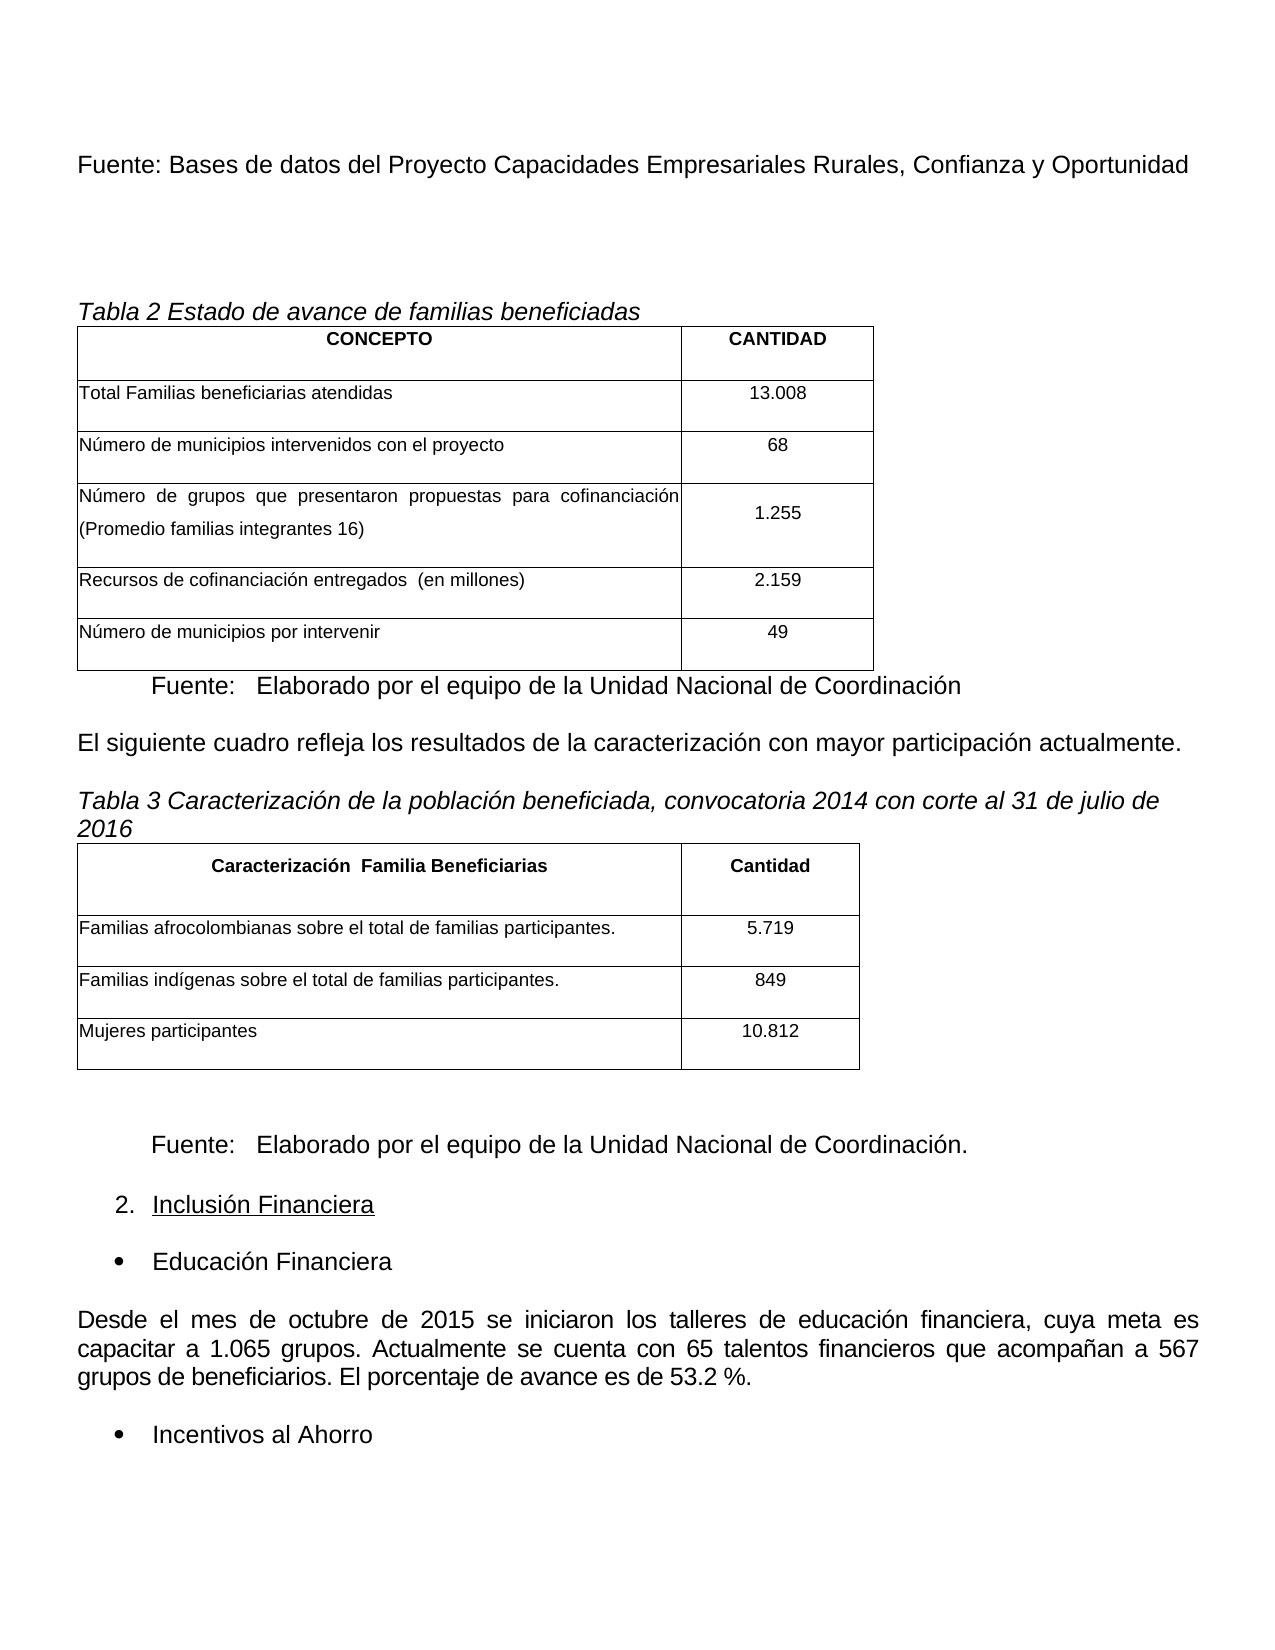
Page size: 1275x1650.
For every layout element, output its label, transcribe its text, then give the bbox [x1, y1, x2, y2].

table_cell Total Familias beneficiarias atendidas [78, 381, 681, 431]
table_header Cantidad [682, 844, 859, 914]
text El siguiente cuadro refleja los resultados de la caracterización con mayor participación actualmente. [77, 728, 1200, 757]
table_header CONCEPTO [78, 327, 681, 379]
table_cell Número de municipios por intervenir [78, 619, 681, 670]
table_cell Número de municipios intervenidos con el proyecto [78, 432, 681, 483]
table_cell 5.719 [682, 916, 859, 966]
list Incentivos al Ahorro [114, 1420, 1200, 1449]
table_cell 13.008 [682, 381, 873, 431]
text Tabla 2 Estado de avance de familias beneficiadas [77, 297, 1200, 326]
table_cell 68 [682, 432, 873, 483]
table_cell Mujeres participantes [78, 1019, 681, 1069]
table_header Caracterización Familia Beneficiarias [78, 844, 681, 914]
table_cell Recursos de cofinanciación entregados (en millones) [78, 568, 681, 618]
list Inclusión Financiera [114, 1190, 1200, 1218]
table_cell Número de grupos que presentaron propuestas para cofinanciación (Promedio familias integrantes 16) [78, 484, 681, 567]
text Desde el mes de octubre de 2015 se iniciaron los talleres de educación financiera, cuya meta es capacitar a 1.065 grupos. Actualmente se cuenta con 65 talentos financieros que acompañan a 567 grupos de beneficiarios. El porcentaje de avance es de 53.2 %. [77, 1305, 1200, 1391]
table_cell 2.159 [682, 568, 873, 618]
list Educación Financiera [114, 1247, 1200, 1276]
text Fuente: Elaborado por el equipo de la Unidad Nacional de Coordinación [77, 671, 1200, 699]
text Fuente: Elaborado por el equipo de la Unidad Nacional de Coordinación. [77, 1130, 1200, 1159]
text Fuente: Bases de datos del Proyecto Capacidades Empresariales Rurales, Confianza y Oportunidad [77, 150, 1200, 179]
table_cell Familias indígenas sobre el total de familias participantes. [78, 967, 681, 1018]
table_cell 849 [682, 967, 859, 1018]
table_header CANTIDAD [682, 327, 873, 379]
table_cell 49 [682, 619, 873, 670]
text Tabla 3 Caracterización de la población beneficiada, convocatoria 2014 con corte al 31 de julio de 2016 [77, 786, 1200, 843]
table_cell 1.255 [682, 484, 873, 567]
table_cell 10.812 [682, 1019, 859, 1069]
table_cell Familias afrocolombianas sobre el total de familias participantes. [78, 916, 681, 966]
